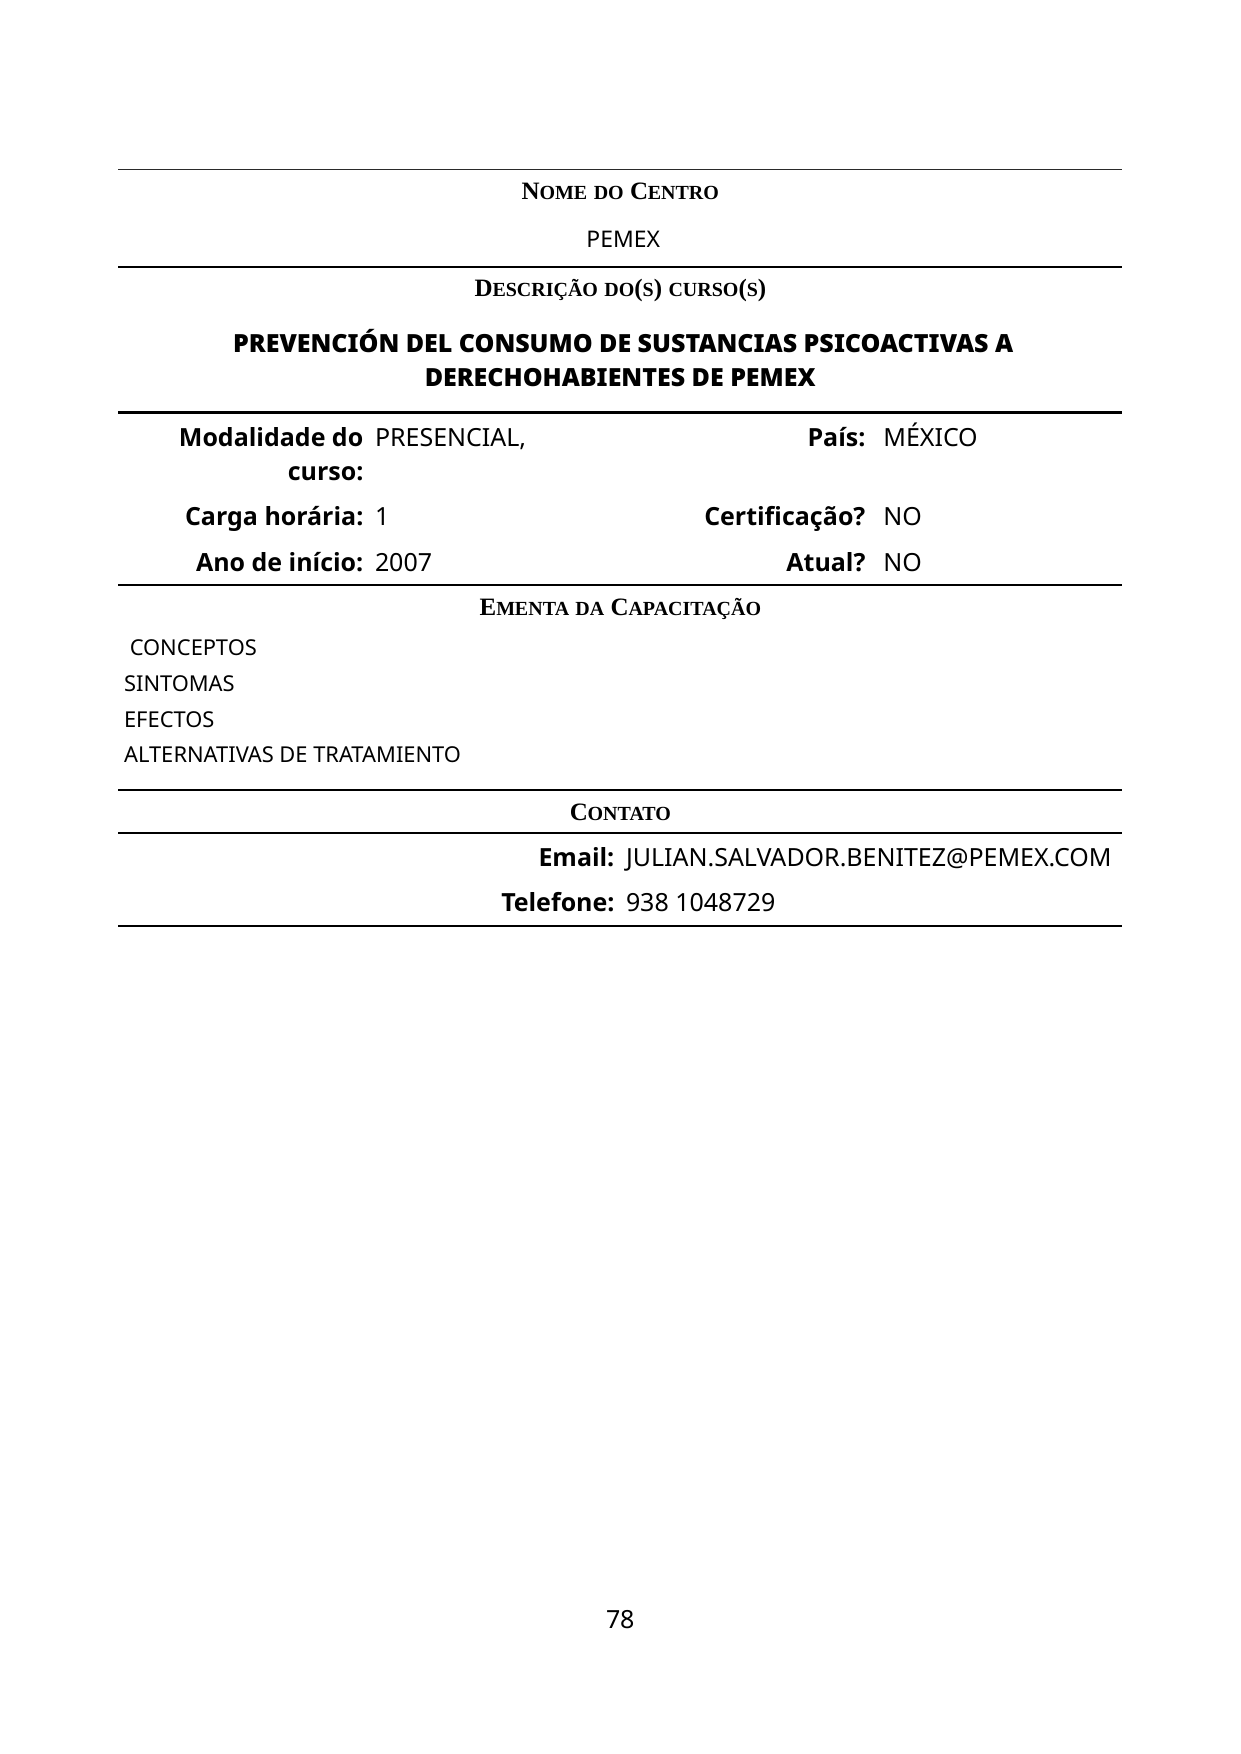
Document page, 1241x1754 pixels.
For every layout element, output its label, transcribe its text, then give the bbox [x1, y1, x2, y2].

table_cell Descrição do(s) curso(s) [118, 268, 1122, 308]
table_cell Carga horária: [118, 493, 369, 538]
table_cell MÉXICO [871, 414, 1122, 493]
table_cell Email: [118, 834, 620, 879]
table_cell Contato [118, 791, 1122, 832]
table_cell Telefone: [118, 879, 620, 925]
table_cell Atual? [620, 539, 871, 584]
table_cell Certificação? [620, 493, 871, 538]
table_cell PEMEX [118, 211, 1122, 266]
table_cell Modalidade do curso: [118, 414, 369, 493]
table_cell 1 [369, 493, 620, 538]
table_header Nome do Centro [118, 171, 1122, 211]
table_cell PREVENCIÓN DEL CONSUMO DE SUSTANCIAS PSICOACTIVAS A DERECHOHABIENTES DE PEMEX [118, 308, 1122, 411]
table_cell NO [871, 539, 1122, 584]
table_cell Ementa da Capacitação [118, 586, 1122, 626]
table_cell Ano de início: [118, 539, 369, 584]
table_cell 2007 [369, 539, 620, 584]
table_cell País: [620, 414, 871, 493]
table_cell CONCEPTOS SINTOMAS EFECTOS ALTERNATIVAS DE TRATAMIENTO [118, 626, 1122, 789]
table_cell 938 1048729 [620, 879, 1122, 925]
table_cell PRESENCIAL, [369, 414, 620, 493]
table_cell NO [871, 493, 1122, 538]
table_cell JULIAN.SALVADOR.BENITEZ@PEMEX.COM [620, 834, 1122, 879]
